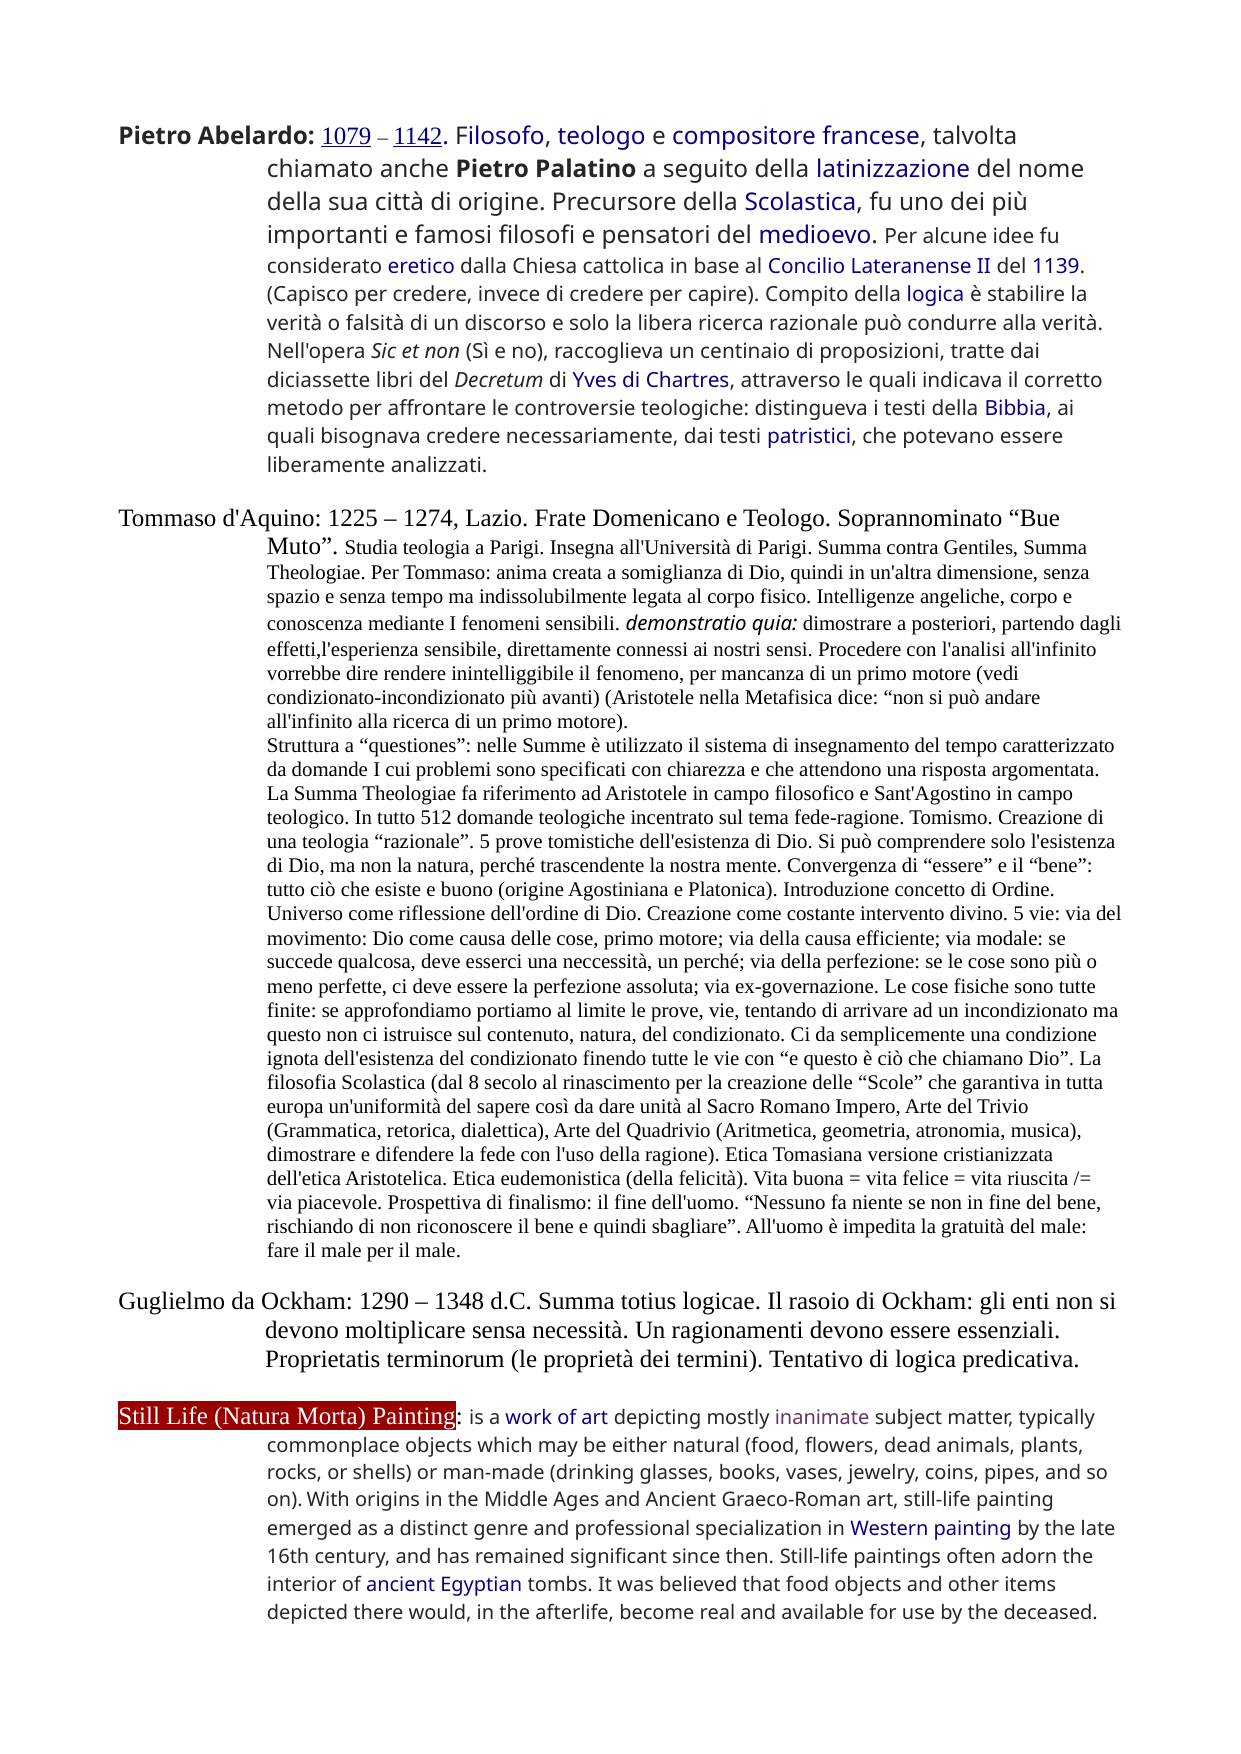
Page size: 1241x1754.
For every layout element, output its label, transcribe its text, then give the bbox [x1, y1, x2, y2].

text Struttura a “questiones”: nelle Summe è utilizzato il sistema di insegnamento del tempo caratterizzato da domande I cui problemi sono specificati con chiarezza e che attendono una risposta argomentata. La Summa Theologiae fa riferimento ad Aristotele in campo filosofico e Sant'Agostino in campo teologico. In tutto 512 domande teologiche incentrato sul tema fede-ragione. Tomismo. Creazione di una teologia “razionale”. 5 prove tomistiche dell'esistenza di Dio. Si può comprendere solo l'esistenza di Dio, ma non la natura, perché trascendente la nostra mente. Convergenza di “essere” e il “bene”: tutto ciò che esiste e buono (origine Agostiniana e Platonica). Introduzione concetto di Ordine. Universo come riflessione dell'ordine di Dio. Creazione come costante intervento divino. 5 vie: via del movimento: Dio come causa delle cose, primo motore; via della causa efficiente; via modale: se succede qualcosa, deve esserci una neccessità, un perché; via della perfezione: se le cose sono più o meno perfette, ci deve essere la perfezione assoluta; via ex-governazione. Le cose fisiche sono tutte finite: se approfondiamo portiamo al limite le prove, vie, tentando di arrivare ad un incondizionato ma questo non ci istruisce sul contenuto, natura, del condizionato. Ci da semplicemente una condizione ignota dell'esistenza del condizionato finendo tutte le vie con “e questo è ciò che chiamano Dio”. La filosofia Scolastica (dal 8 secolo al rinascimento per la creazione delle “Scole” che garantiva in tutta europa un'uniformità del sapere così da dare unità al Sacro Romano Impero, Arte del Trivio (Grammatica, retorica, dialettica), Arte del Quadrivio (Aritmetica, geometria, atronomia, musica), dimostrare e difendere la fede con l'uso della ragione). Etica Tomasiana versione cristianizzata dell'etica Aristotelica. Etica eudemonistica (della felicità). Vita buona = vita felice = vita riuscita /= via piacevole. Prospettiva di finalismo: il fine dell'uomo. “Nessuno fa niente se non in fine del bene, rischiando di non riconoscere il bene e quindi sbagliare”. All'uomo è impedita la gratuità del male: fare il male per il male. [118, 733, 1122, 1262]
text Pietro Abelardo: 1079 – 1142. Filosofo, teologo e compositore francese, talvolta chiamato anche Pietro Palatino a seguito della latinizzazione del nome della sua città di origine. Precursore della Scolastica, fu uno dei più importanti e famosi filosofi e pensatori del medioevo. Per alcune idee fu considerato eretico dalla Chiesa cattolica in base al Concilio Lateranense II del 1139. (Capisco per credere, invece di credere per capire). Compito della logica è stabilire la verità o falsità di un discorso e solo la libera ricerca razionale può condurre alla verità. Nell'opera Sic et non (Sì e no), raccoglieva un centinaio di proposizioni, tratte dai diciassette libri del Decretum di Yves di Chartres, attraverso le quali indicava il corretto metodo per affrontare le controversie teologiche: distingueva i testi della Bibbia, ai quali bisognava credere necessariamente, dai testi patristici, che potevano essere liberamente analizzati. [118, 118, 1122, 478]
text Still Life (Natura Morta) Painting: is a work of art depicting mostly inanimate subject matter, typically commonplace objects which may be either natural (food, flowers, dead animals, plants, rocks, or shells) or man-made (drinking glasses, books, vases, jewelry, coins, pipes, and so on). With origins in the Middle Ages and Ancient Graeco-Roman art, still-life painting emerged as a distinct genre and professional specialization in Western painting by the late 16th century, and has remained significant since then. Still-life paintings often adorn the interior of ancient Egyptian tombs. It was believed that food objects and other items depicted there would, in the afterlife, become real and available for use by the deceased. [118, 1401, 1122, 1625]
text Tommaso d'Aquino: 1225 – 1274, Lazio. Frate Domenicano e Teologo. Soprannominato “Bue Muto”. Studia teologia a Parigi. Insegna all'Università di Parigi. Summa contra Gentiles, Summa Theologiae. Per Tommaso: anima creata a somiglianza di Dio, quindi in un'altra dimensione, senza spazio e senza tempo ma indissolubilmente legata al corpo fisico. Intelligenze angeliche, corpo e conoscenza mediante I fenomeni sensibili. demonstratio quia: dimostrare a posteriori, partendo dagli effetti,l'esperienza sensibile, direttamente connessi ai nostri sensi. Procedere con l'analisi all'infinito vorrebbe dire rendere inintelliggibile il fenomeno, per mancanza di un primo motore (vedi condizionato-incondizionato più avanti) (Aristotele nella Metafisica dice: “non si può andare all'infinito alla ricerca di un primo motore). [118, 503, 1122, 733]
text Guglielmo da Ockham: 1290 – 1348 d.C. Summa totius logicae. Il rasoio di Ockham: gli enti non si devono moltiplicare sensa necessità. Un ragionamenti devono essere essenziali. Proprietatis terminorum (le proprietà dei termini). Tentativo di logica predicativa. [118, 1286, 1122, 1373]
